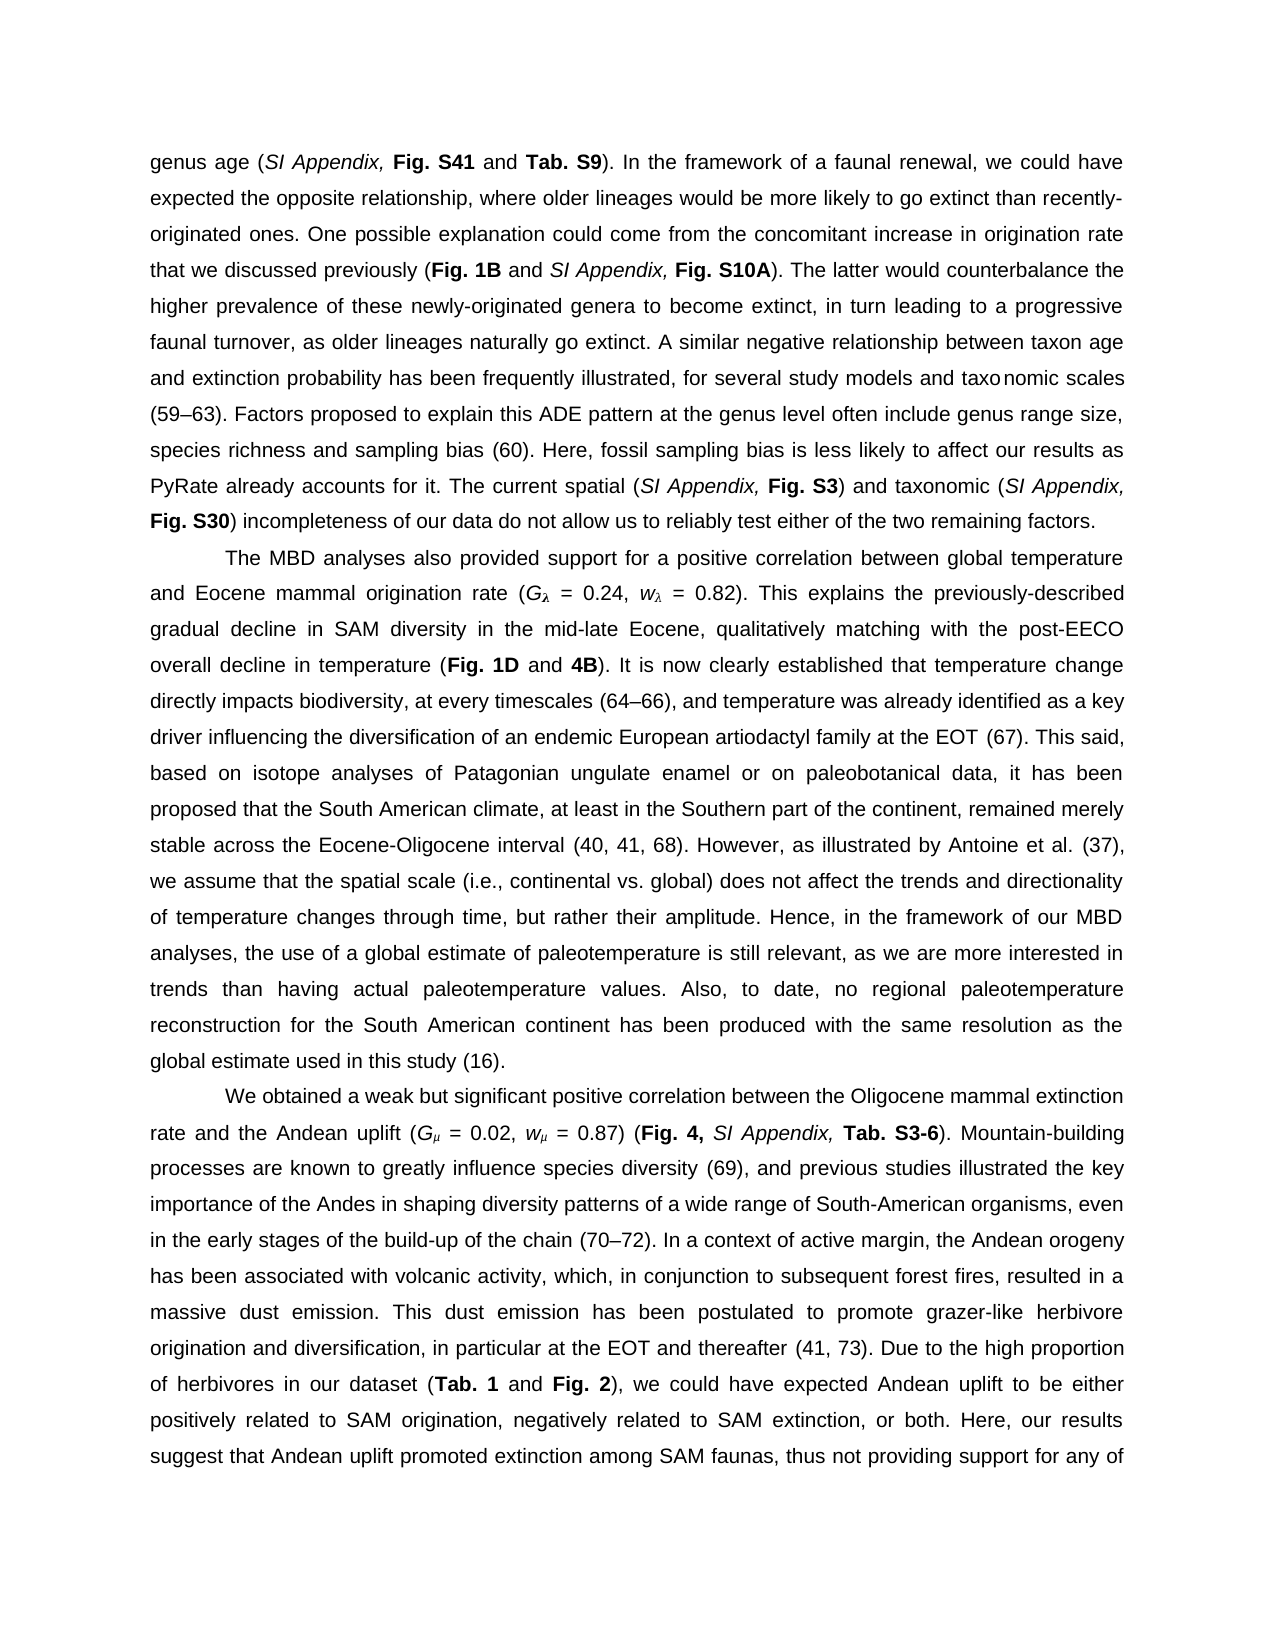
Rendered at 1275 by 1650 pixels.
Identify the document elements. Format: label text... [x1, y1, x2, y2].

text genus age (SI Appendix, Fig. S41 and Tab. S9). In the framework of a faunal renewal, we could have expected the opposite relationship, where older lineages would be more likely to go extinct than recently-originated ones. One possible explanation could come from the concomitant increase in origination rate that we discussed previously (Fig. 1B and SI Appendix, Fig. S10A). The latter would counterbalance the higher prevalence of these newly-originated genera to become extinct, in turn leading to a progressive faunal turnover, as older lineages naturally go extinct. A similar negative relationship between taxon age and extinction probability has been frequently illustrated, for several study models and taxonomic scales (59–63). Factors proposed to explain this ADE pattern at the genus level often include genus range size, species richness and sampling bias (60). Here, fossil sampling bias is less likely to affect our results as PyRate already accounts for it. The current spatial (SI Appendix, Fig. S3) and taxonomic (SI Appendix, Fig. S30) incompleteness of our data do not allow us to reliably test either of the two remaining factors. [150, 150, 1125, 533]
text We obtained a weak but significant positive correlation between the Oligocene mammal extinction rate and the Andean uplift (Gµ = 0.02, wµ = 0.87) (Fig. 4, SI Appendix, Tab. S3-6). Mountain-building processes are known to greatly influence species diversity (69), and previous studies illustrated the key importance of the Andes in shaping diversity patterns of a wide range of South-American organisms, even in the early stages of the build-up of the chain (70–72). In a context of active margin, the Andean orogeny has been associated with volcanic activity, which, in conjunction to subsequent forest fires, resulted in a massive dust emission. This dust emission has been postulated to promote grazer-like herbivore origination and diversification, in particular at the EOT and thereafter (41, 73). Due to the high proportion of herbivores in our dataset (Tab. 1 and Fig. 2), we could have expected Andean uplift to be either positively related to SAM origination, negatively related to SAM extinction, or both. Here, our results suggest that Andean uplift promoted extinction among SAM faunas, thus not providing support for any of [150, 1084, 1125, 1468]
text The MBD analyses also provided support for a positive correlation between global temperature and Eocene mammal origination rate (G𝝀 = 0.24, w𝜆 = 0.82). This explains the previously-described gradual decline in SAM diversity in the mid-late Eocene, qualitatively matching with the post-EECO overall decline in temperature (Fig. 1D and 4B). It is now clearly established that temperature change directly impacts biodiversity, at every timescales (64–66), and temperature was already identified as a key driver influencing the diversification of an endemic European artiodactyl family at the EOT (67). This said, based on isotope analyses of Patagonian ungulate enamel or on paleobotanical data, it has been proposed that the South American climate, at least in the Southern part of the continent, remained merely stable across the Eocene-Oligocene interval (40, 41, 68). However, as illustrated by Antoine et al. (37), we assume that the spatial scale (i.e., continental vs. global) does not affect the trends and directionality of temperature changes through time, but rather their amplitude. Hence, in the framework of our MBD analyses, the use of a global estimate of paleotemperature is still relevant, as we are more interested in trends than having actual paleotemperature values. Also, to date, no regional paleotemperature reconstruction for the South American continent has been produced with the same resolution as the global estimate used in this study (16). [150, 545, 1125, 1072]
